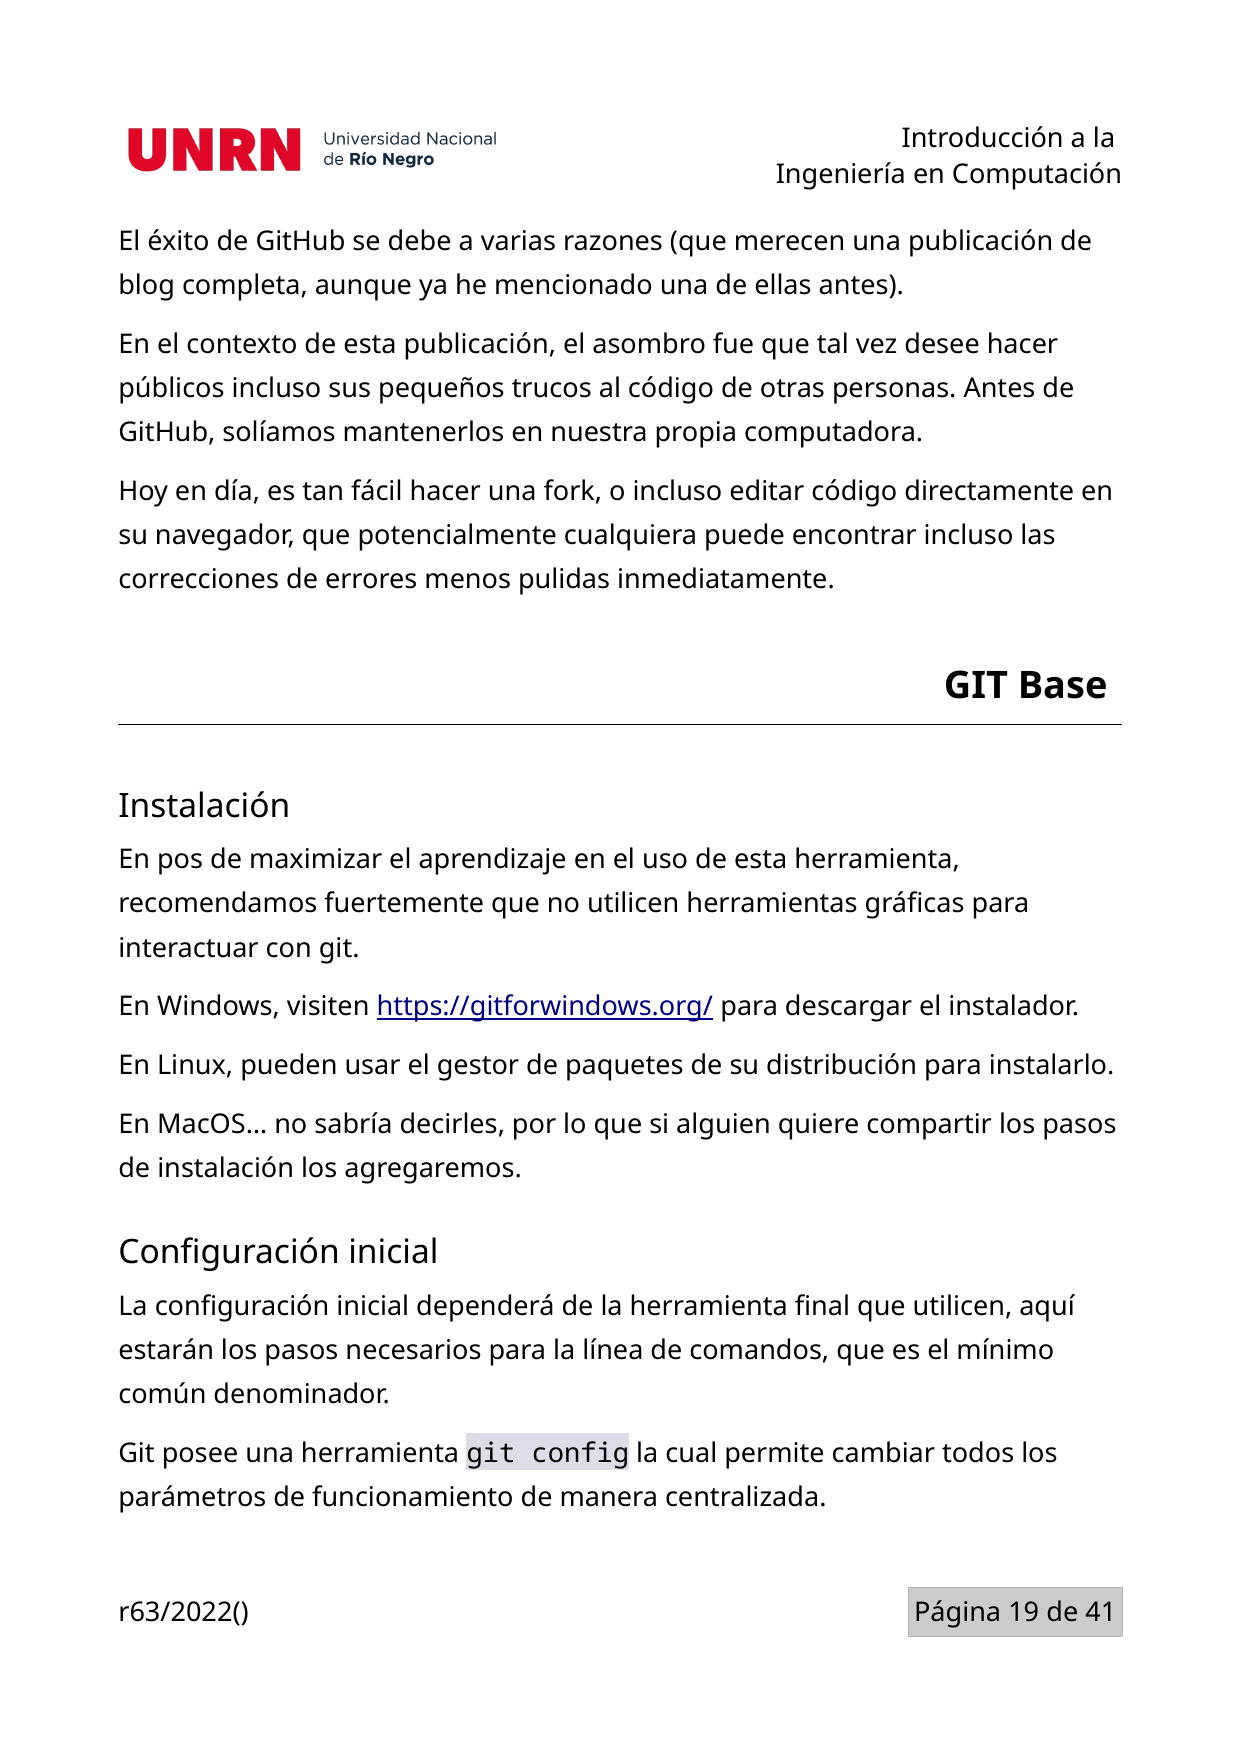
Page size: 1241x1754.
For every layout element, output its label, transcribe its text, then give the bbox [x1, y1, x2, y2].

text En MacOS… no sabría decirles, por lo que si alguien quiere compartir los pasos de instalación los agregaremos. [118, 1104, 1122, 1185]
subtitle Instalación [118, 781, 1122, 827]
text En Windows, visiten https://gitforwindows.org/ para descargar el instalador. [118, 987, 1122, 1024]
text En pos de maximizar el aprendizaje en el uso de esta herramienta, recomendamos fuertemente que no utilicen herramientas gráficas para interactuar con git. [118, 840, 1122, 965]
text El éxito de GitHub se debe a varias razones (que merecen una publicación de blog completa, aunque ya he mencionado una de ellas antes). [118, 221, 1122, 302]
text Hoy en día, es tan fácil hacer una fork, o incluso editar código directamente en su navegador, que potencialmente cualquiera puede encontrar incluso las correcciones de errores menos pulidas inmediatamente. [118, 471, 1122, 597]
text Git posee una herramienta git config la cual permite cambiar todos los parámetros de funcionamiento de manera centralizada. [118, 1433, 1122, 1514]
subtitle Configuración inicial [118, 1228, 1122, 1274]
picture [118, 118, 505, 180]
text En el contexto de esta publicación, el asombro fue que tal vez desee hacer públicos incluso sus pequeños trucos al código de otras personas. Antes de GitHub, solíamos mantenerlos en nuestra propia computadora. [118, 324, 1122, 449]
text En Linux, pueden usar el gestor de paquetes de su distribución para instalarlo. [118, 1046, 1122, 1082]
subtitle GIT Base [118, 643, 1122, 724]
text La configuración inicial dependerá de la herramienta final que utilicen, aquí estarán los pasos necesarios para la línea de comandos, que es el mínimo común denominador. [118, 1286, 1122, 1411]
